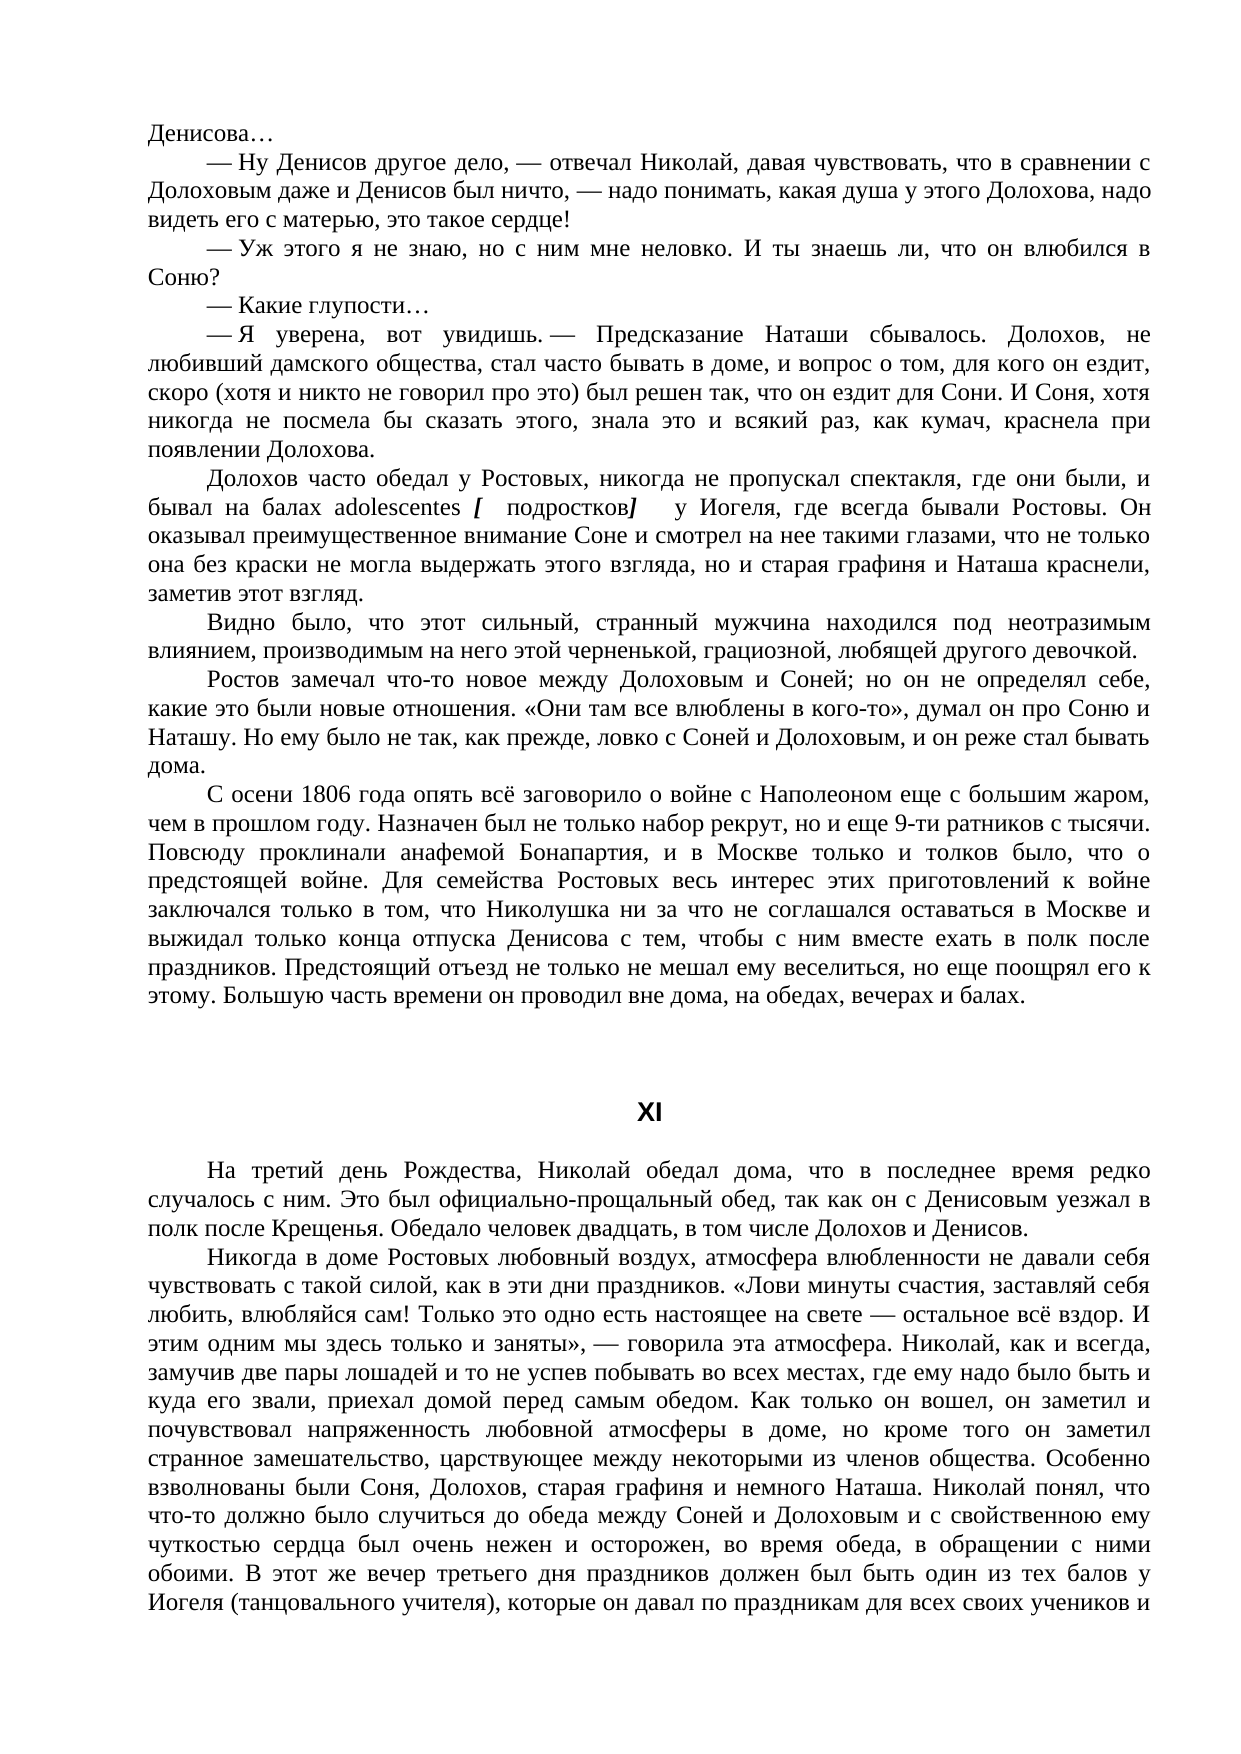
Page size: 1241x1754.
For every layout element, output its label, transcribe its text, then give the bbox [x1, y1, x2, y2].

text Ростов замечал что-то новое между Долоховым и Соней; но он не определял себе, какие это были новые отношения. «Они там все влюблены в кого-то», думал он про Соню и Наташу. Но ему было не так, как прежде, ловко с Соней и Долоховым, и он реже стал бывать дома. [148, 664, 1152, 779]
text Видно было, что этот сильный, странный мужчина находился под неотразимым влиянием, производимым на него этой черненькой, грациозной, любящей другого девочкой. [148, 607, 1152, 664]
text На третий день Рождества, Николай обедал дома, что в последнее время редко случалось с ним. Это был официально-прощальный обед, так как он с Денисовым уезжал в полк после Крещенья. Обедало человек двадцать, в том числе Долохов и Денисов. [148, 1156, 1152, 1242]
text — Уж этого я не знаю, но с ним мне неловко. И ты знаешь ли, что он влюбился в Соню? [148, 233, 1152, 291]
text — Ну Денисов другое дело, — отвечал Николай, давая чувствовать, что в сравнении с Долоховым даже и Денисов был ничто, — надо понимать, какая душа у этого Долохова, надо видеть его с матерью, это такое сердце! [148, 147, 1152, 233]
text — Я уверена, вот увидишь. — Предсказание Наташи сбывалось. Долохов, не любивший дамского общества, стал часто бывать в доме, и вопрос о том, для кого он ездит, скоро (хотя и никто не говорил про это) был решен так, что он ездит для Сони. И Соня, хотя никогда не посмела бы сказать этого, знала это и всякий раз, как кумач, краснела при появлении Долохова. [148, 319, 1152, 463]
text Никогда в доме Ростовых любовный воздух, атмосфера влюбленности не давали себя чувствовать с такой силой, как в эти дни праздников. «Лови минуты счастия, заставляй себя любить, влюбляйся сам! Только это одно есть настоящее на свете — остальное всё вздор. И этим одним мы здесь только и заняты», — говорила эта атмосфера. Николай, как и всегда, замучив две пары лошадей и то не успев побывать во всех местах, где ему надо было быть и куда его звали, приехал домой перед самым обедом. Как только он вошел, он заметил и почувствовал напряженность любовной атмосферы в доме, но кроме того он заметил странное замешательство, царствующее между некоторыми из членов общества. Особенно взволнованы были Соня, Долохов, старая графиня и немного Наташа. Николай понял, что что-то должно было случиться до обеда между Соней и Долоховым и с свойственною ему чуткостью сердца был очень нежен и осторожен, во время обеда, в обращении с ними обоими. В этот же вечер третьего дня праздников должен был быть один из тех балов у Иогеля (танцовального учителя), которые он давал по праздникам для всех своих учеников и [148, 1242, 1152, 1616]
text Долохов часто обедал у Ростовых, никогда не пропускал спектакля, где они были, и бывал на балах adolescentes [ подростков] у Иогеля, где всегда бывали Ростовы. Он оказывал преимущественное внимание Соне и смотрел на нее такими глазами, что не только она без краски не могла выдержать этого взгляда, но и старая графиня и Наташа краснели, заметив этот взгляд. [148, 463, 1152, 607]
text — Какие глупости… [148, 291, 1152, 319]
text С осени 1806 года опять всё заговорило о войне с Наполеоном еще с большим жаром, чем в прошлом году. Назначен был не только набор рекрут, но и еще 9-ти ратников с тысячи. Повсюду проклинали анафемой Бонапартия, и в Москве только и толков было, что о предстоящей войне. Для семейства Ростовых весь интерес этих приготовлений к войне заключался только в том, что Николушка ни за что не соглашался оставаться в Москве и выжидал только конца отпуска Денисова с тем, чтобы с ним вместе ехать в полк после праздников. Предстоящий отъезд не только не мешал ему веселиться, но еще поощрял его к этому. Большую часть времени он проводил вне дома, на обедах, вечерах и балах. [148, 779, 1152, 1009]
subtitle ХI [148, 1096, 1152, 1127]
text Денисова… [148, 118, 1152, 147]
